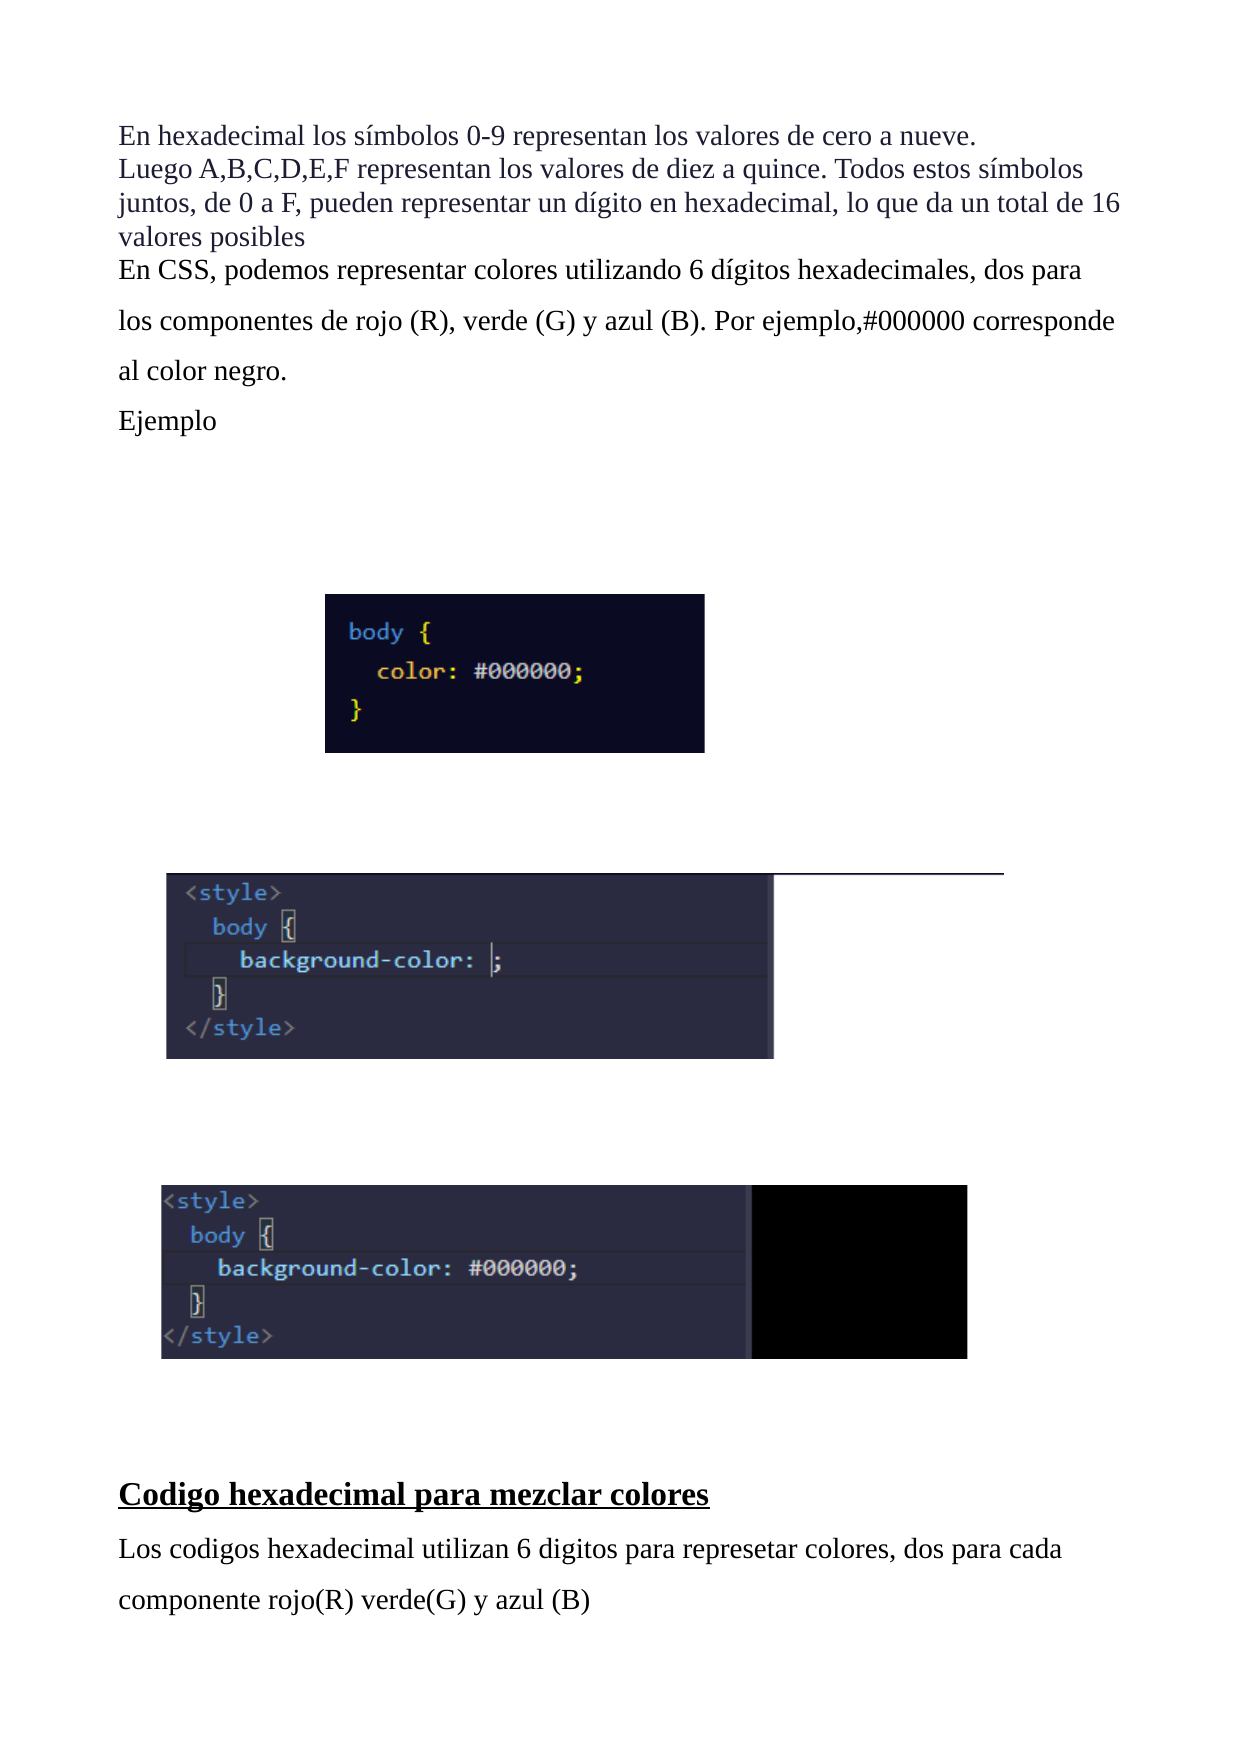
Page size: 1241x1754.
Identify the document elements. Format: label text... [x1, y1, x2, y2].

text Luego A,B,C,D,E,F representan los valores de diez a quince. Todos estos símbolos juntos, de 0 a F, pueden representar un dígito en hexadecimal, lo que da un total de 16 valores posibles [118, 152, 1122, 252]
text En CSS, podemos representar colores utilizando 6 dígitos hexadecimales, dos para los componentes de rojo (R), verde (G) y azul (B). Por ejemplo,#000000 corresponde al color negro. [118, 252, 1122, 386]
text En hexadecimal los símbolos 0-9 representan los valores de cero a nueve. [118, 118, 1122, 152]
text Ejemplo [118, 403, 1122, 437]
text Codigo hexadecimal para mezclar colores [118, 1474, 1122, 1512]
text Los codigos hexadecimal utilizan 6 digitos para represetar colores, dos para cada componente rojo(R) verde(G) y azul (B) [118, 1532, 1122, 1616]
